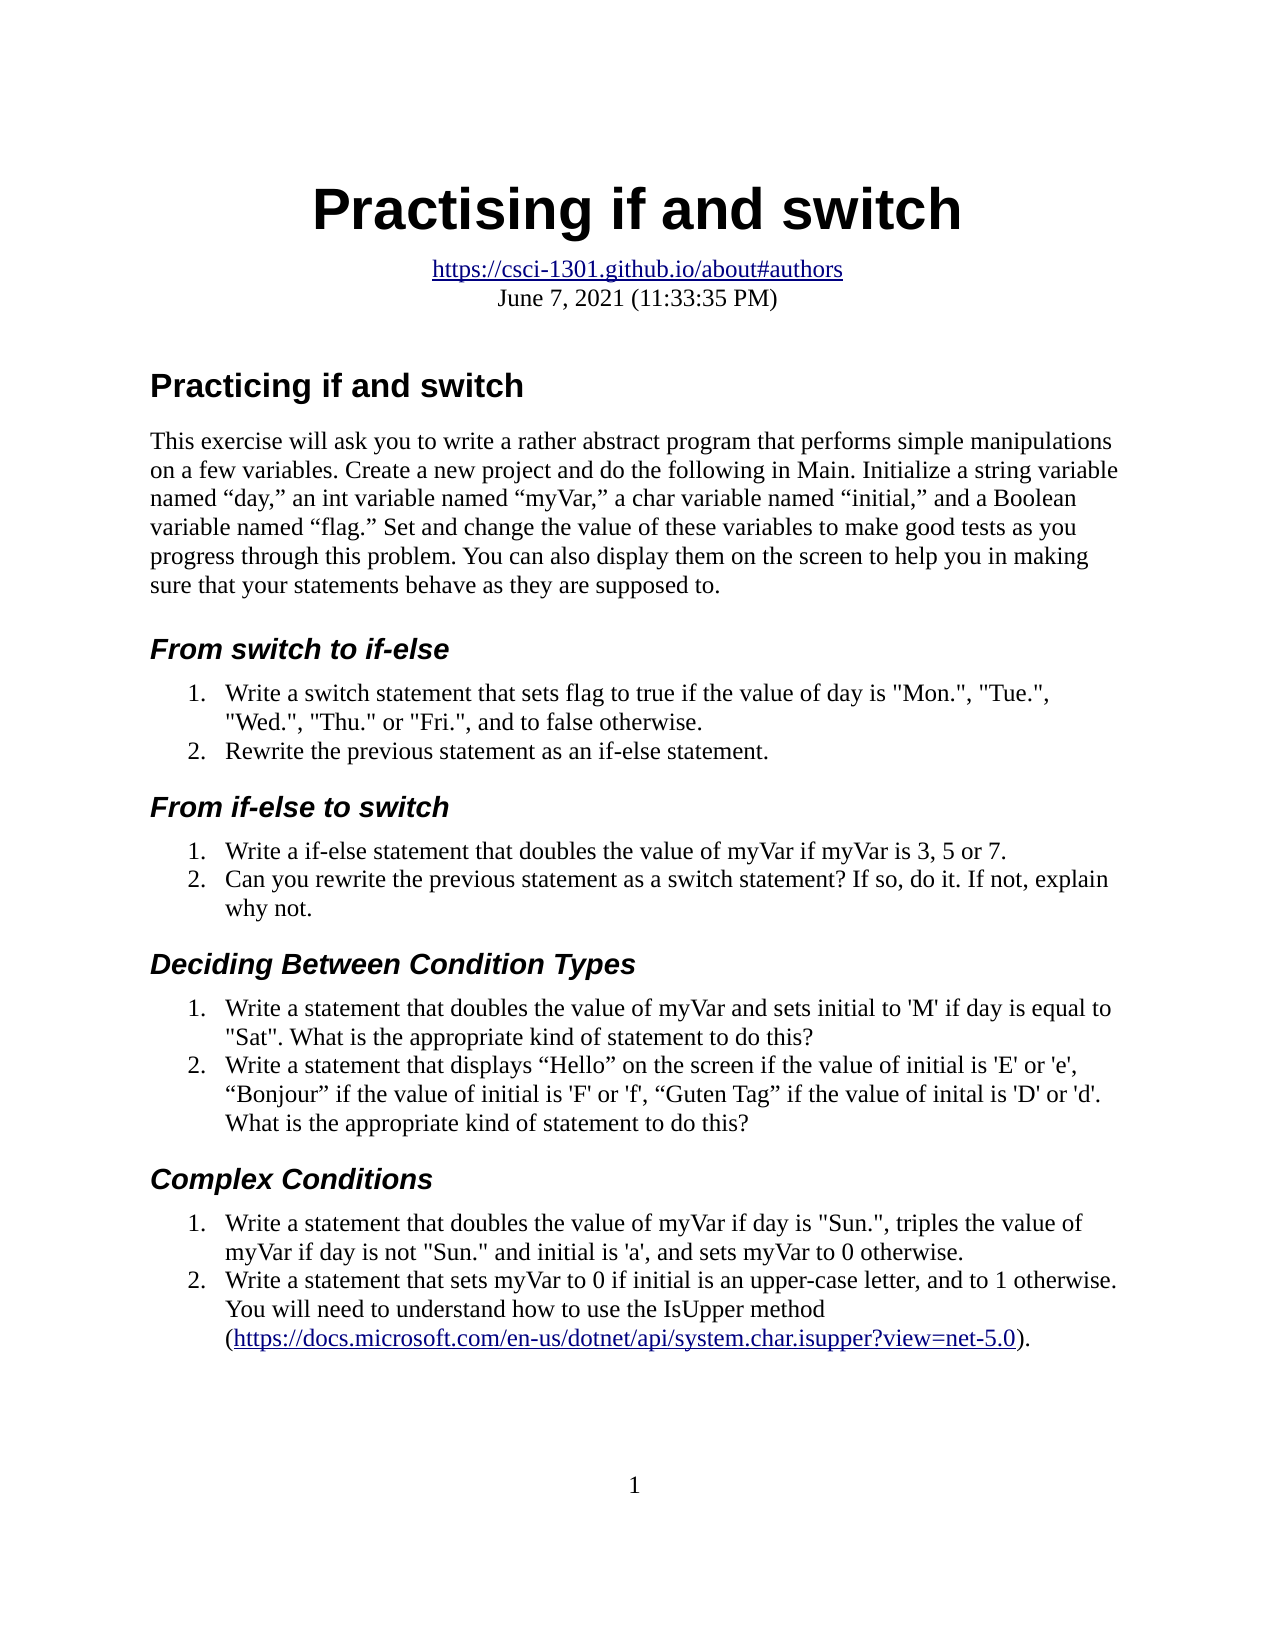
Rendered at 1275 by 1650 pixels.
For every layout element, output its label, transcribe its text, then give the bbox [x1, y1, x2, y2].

text June 7, 2021 (11:33:35 PM) [150, 283, 1125, 312]
list Write a statement that displays “Hello” on the screen if the value of initial is 'E' or 'e', “Bonjour” if the value of initial is 'F' or 'f', “Guten Tag” if the value of inital is 'D' or 'd'. What is the appropriate kind of statement to do this? [187, 1051, 1125, 1137]
subtitle From if-else to switch [150, 790, 1125, 823]
subtitle Practicing if and switch [150, 366, 1125, 404]
list Rewrite the previous statement as an if-else statement. [187, 736, 1125, 765]
list Write a switch statement that sets flag to true if the value of day is "Mon.", "Tue.", "Wed.", "Thu." or "Fri.", and to false otherwise. [187, 678, 1125, 736]
list Can you rewrite the previous statement as a switch statement? If so, do it. If not, explain why not. [187, 864, 1125, 922]
list Write a statement that doubles the value of myVar if day is "Sun.", triples the value of myVar if day is not "Sun." and initial is 'a', and sets myVar to 0 otherwise. [187, 1208, 1125, 1265]
subtitle Complex Conditions [150, 1162, 1125, 1195]
text https://csci-1301.github.io/about#authors [150, 254, 1125, 283]
subtitle Deciding Between Condition Types [150, 947, 1125, 981]
text This exercise will ask you to write a rather abstract program that performs simple manipulations on a few variables. Create a new project and do the following in Main. Initialize a string variable named “day,” an int variable named “myVar,” a char variable named “initial,” and a Boolean variable named “flag.” Set and change the value of these variables to make good tests as you progress through this problem. You can also display them on the screen to help you in making sure that your statements behave as they are supposed to. [150, 426, 1125, 598]
list Write a statement that sets myVar to 0 if initial is an upper-case letter, and to 1 otherwise. You will need to understand how to use the IsUpper method (https://docs.microsoft.com/en-us/dotnet/api/system.char.isupper?view=net-5.0). [187, 1265, 1125, 1352]
title Practising if and switch [150, 175, 1125, 242]
list Write a statement that doubles the value of myVar and sets initial to 'M' if day is equal to "Sat". What is the appropriate kind of statement to do this? [187, 993, 1125, 1051]
list Write a if-else statement that doubles the value of myVar if myVar is 3, 5 or 7. [187, 836, 1125, 864]
subtitle From switch to if-else [150, 632, 1125, 666]
